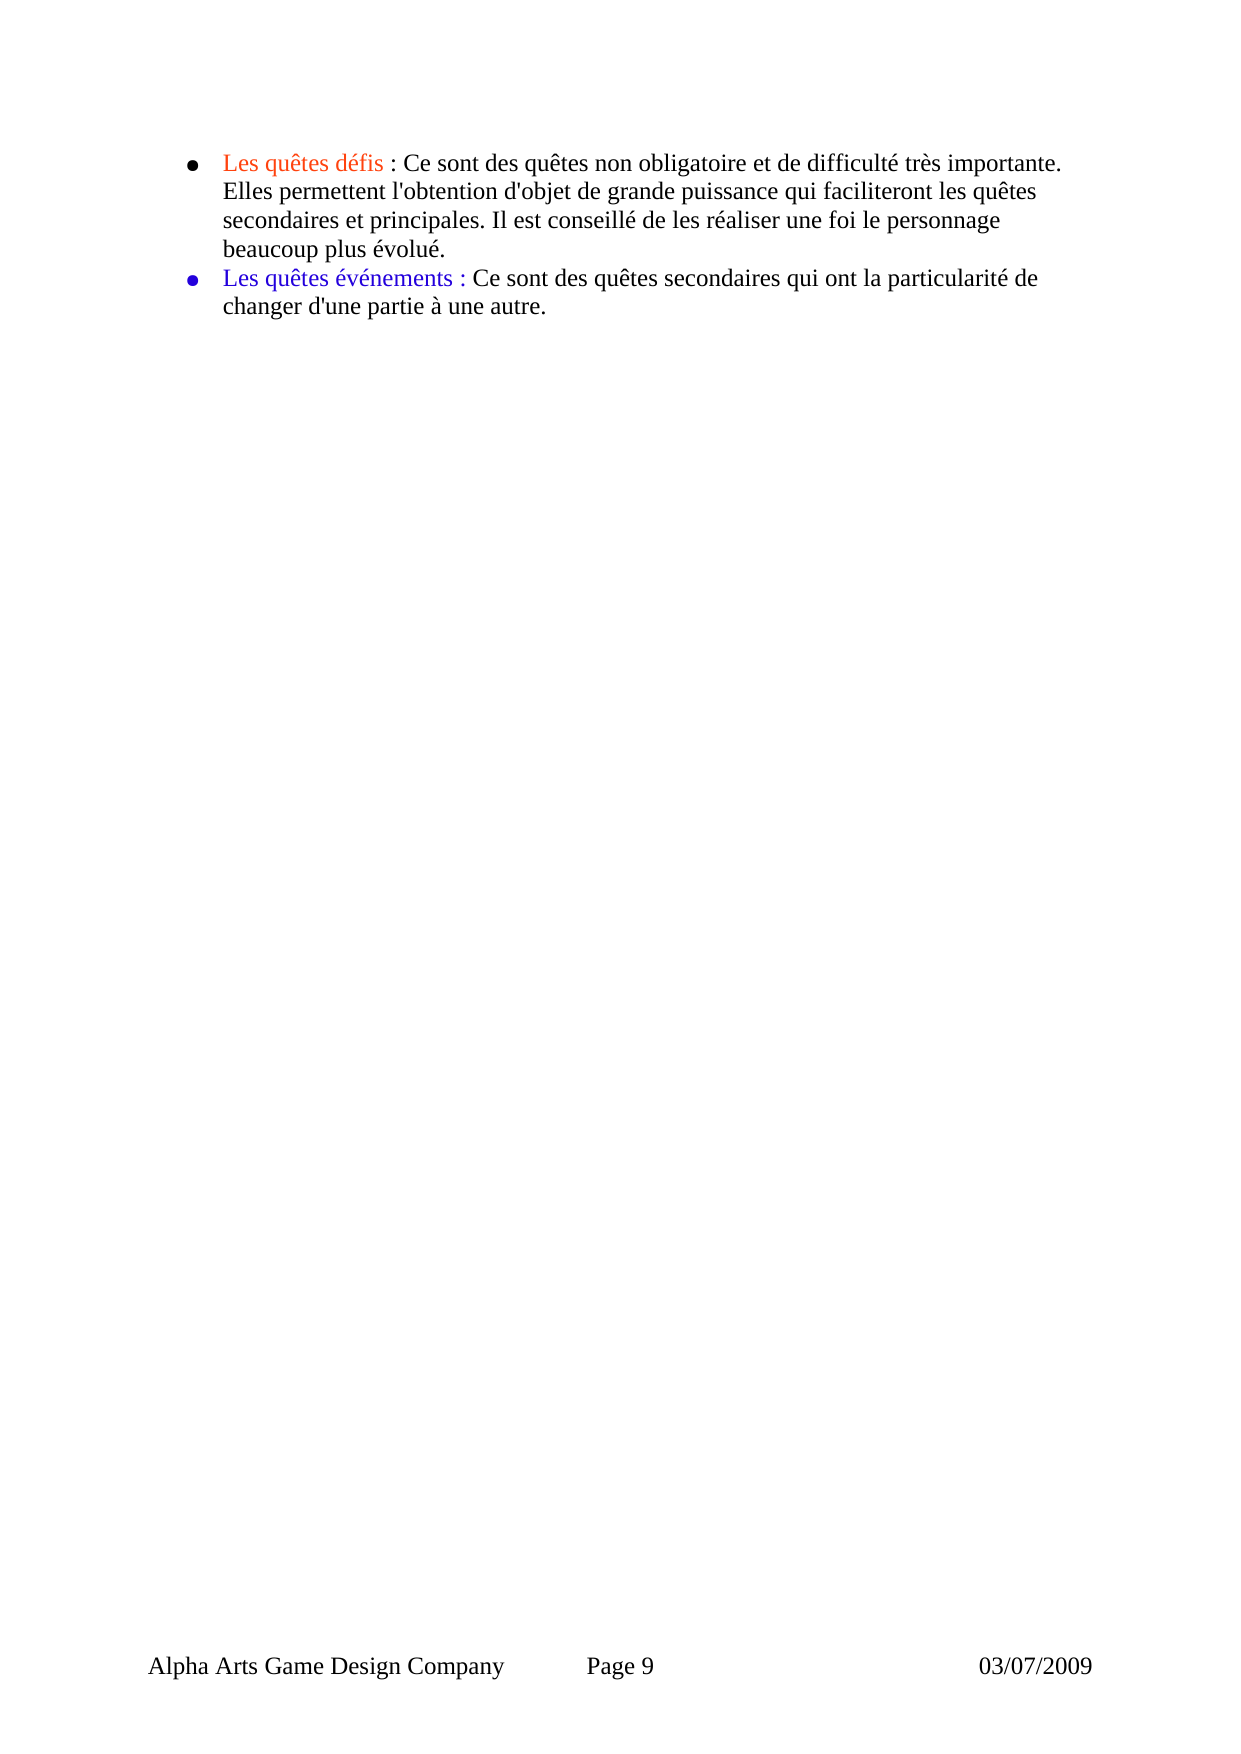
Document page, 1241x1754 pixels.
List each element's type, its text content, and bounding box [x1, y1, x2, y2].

list Les quêtes événements : Ce sont des quêtes secondaires qui ont la particularité de changer d'une partie à une autre. [185, 263, 1092, 320]
list Les quêtes défis : Ce sont des quêtes non obligatoire et de difficulté très importante. Elles permettent l'obtention d'objet de grande puissance qui faciliteront les quêtes secondaires et principales. Il est conseillé de les réaliser une foi le personnage beaucoup plus évolué. [185, 148, 1092, 263]
